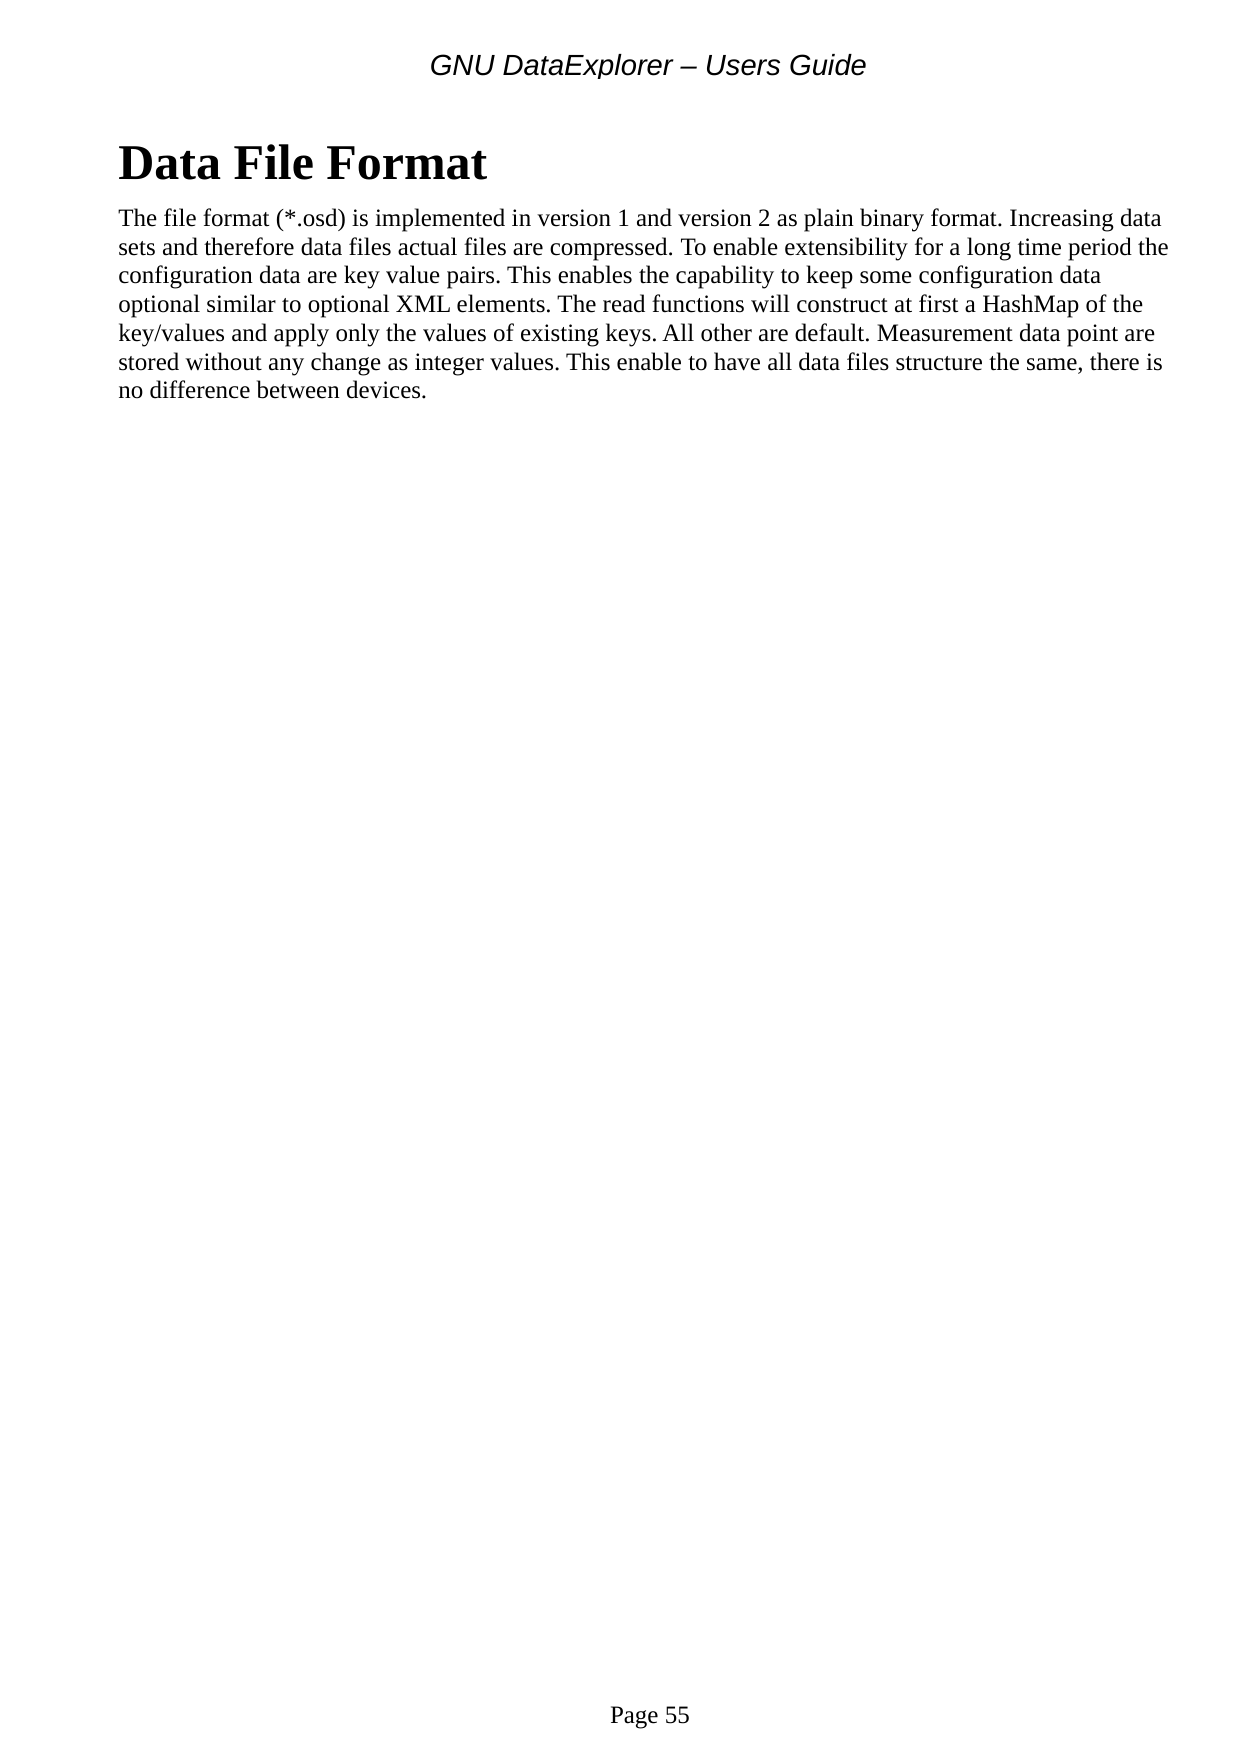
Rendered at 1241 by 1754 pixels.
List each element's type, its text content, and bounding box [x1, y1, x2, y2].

text The file format (*.osd) is implemented in version 1 and version 2 as plain binary format. Increasing data sets and therefore data files actual files are compressed. To enable extensibility for a long time period the configuration data are key value pairs. This enables the capability to keep some configuration data optional similar to optional XML elements. The read functions will construct at first a HashMap of the key/values and apply only the values of existing keys. All other are default. Measurement data point are stored without any change as integer values. This enable to have all data files structure the same, there is no difference between devices. [118, 203, 1181, 1669]
subtitle Data File Format [118, 133, 1181, 190]
